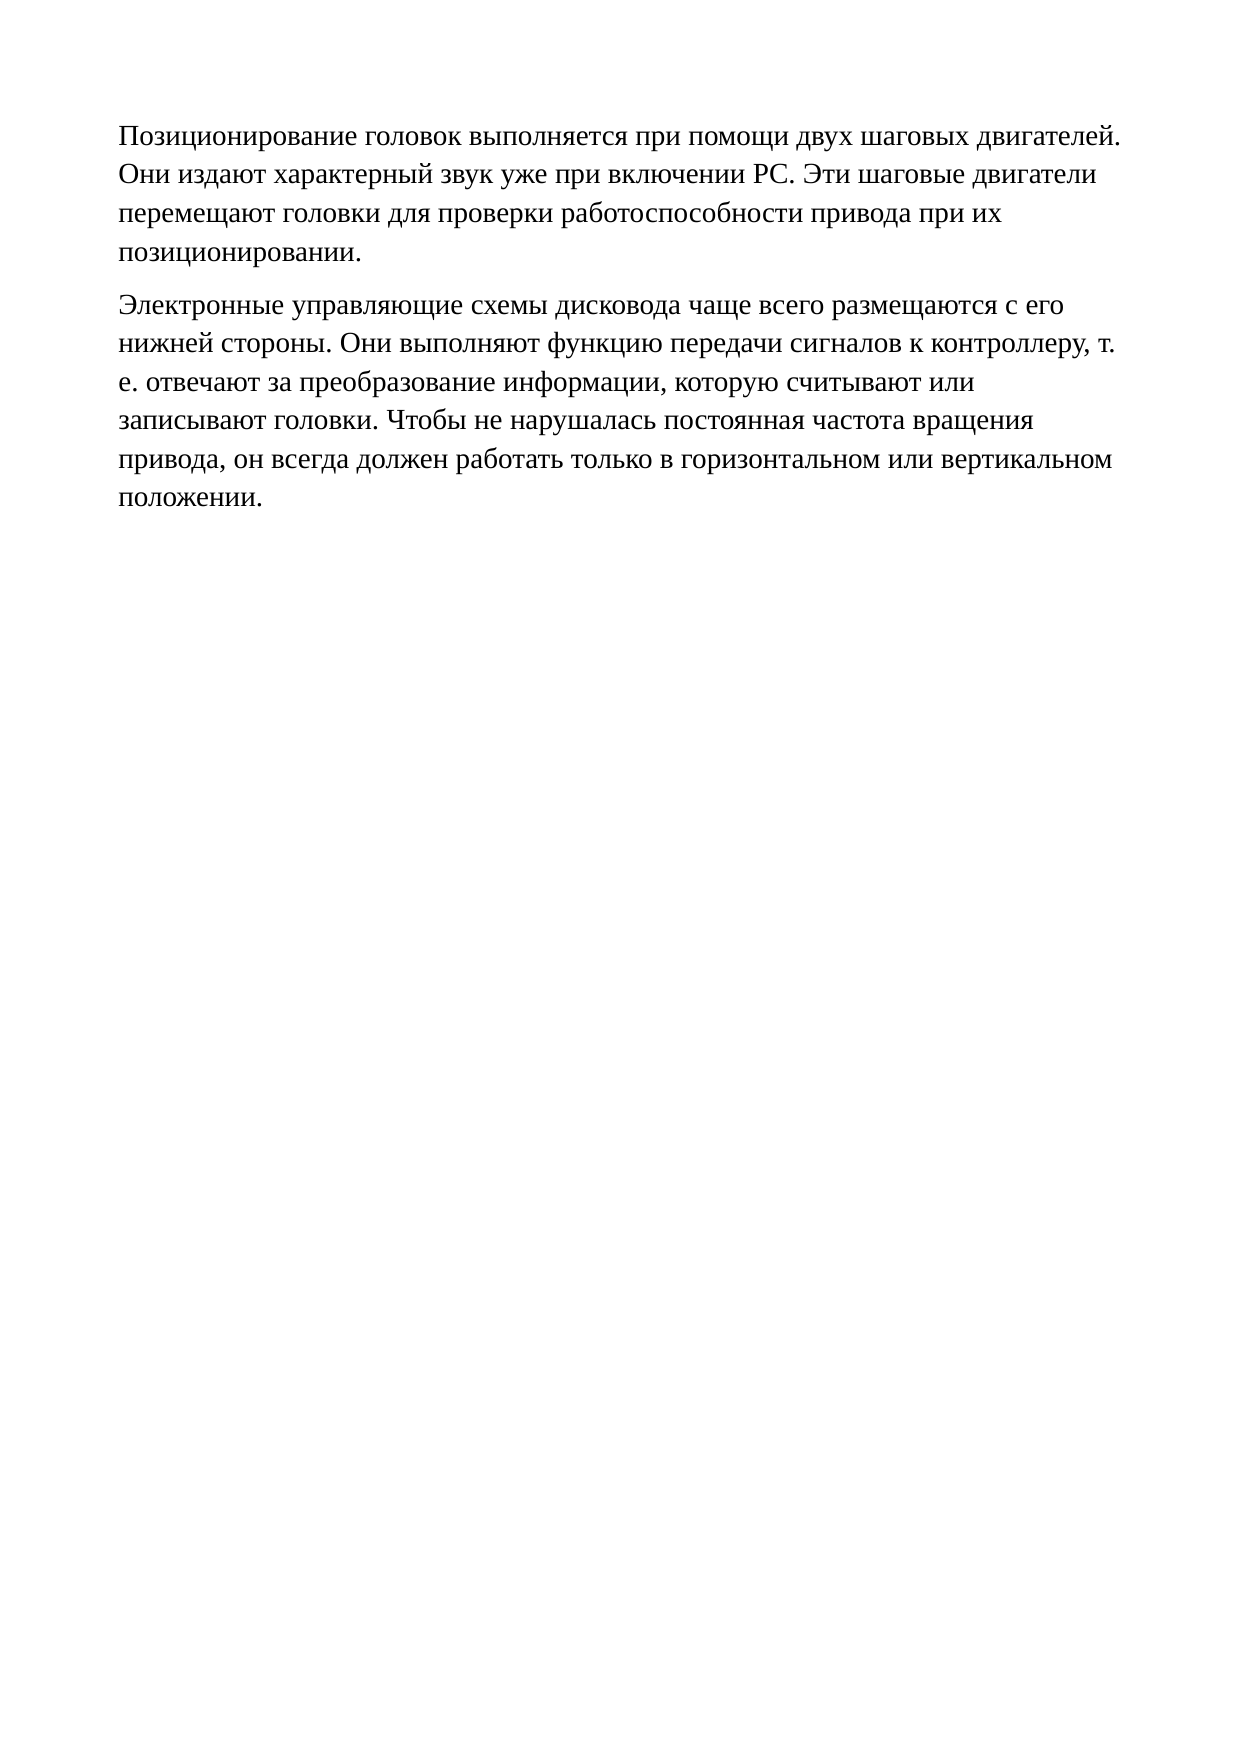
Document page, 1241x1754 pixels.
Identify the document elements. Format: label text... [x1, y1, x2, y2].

text Позиционирование головок выполняется при помощи двух шаговых двигателей. Они издают характерный звук уже при включении PC. Эти шаговые двигатели перемещают головки для проверки работоспособности привода при их позиционировании. [118, 118, 1122, 267]
text Электронные управляющие схемы дисковода чаще всего размещаются с его нижней стороны. Они выполняют функцию передачи сигналов к контроллеру, т. е. отвечают за преобразование информации, которую считывают или записывают головки. Чтобы не нарушалась постоянная частота вращения привода, он всегда должен работать только в горизонтальном или вертикальном положении. [118, 287, 1122, 513]
